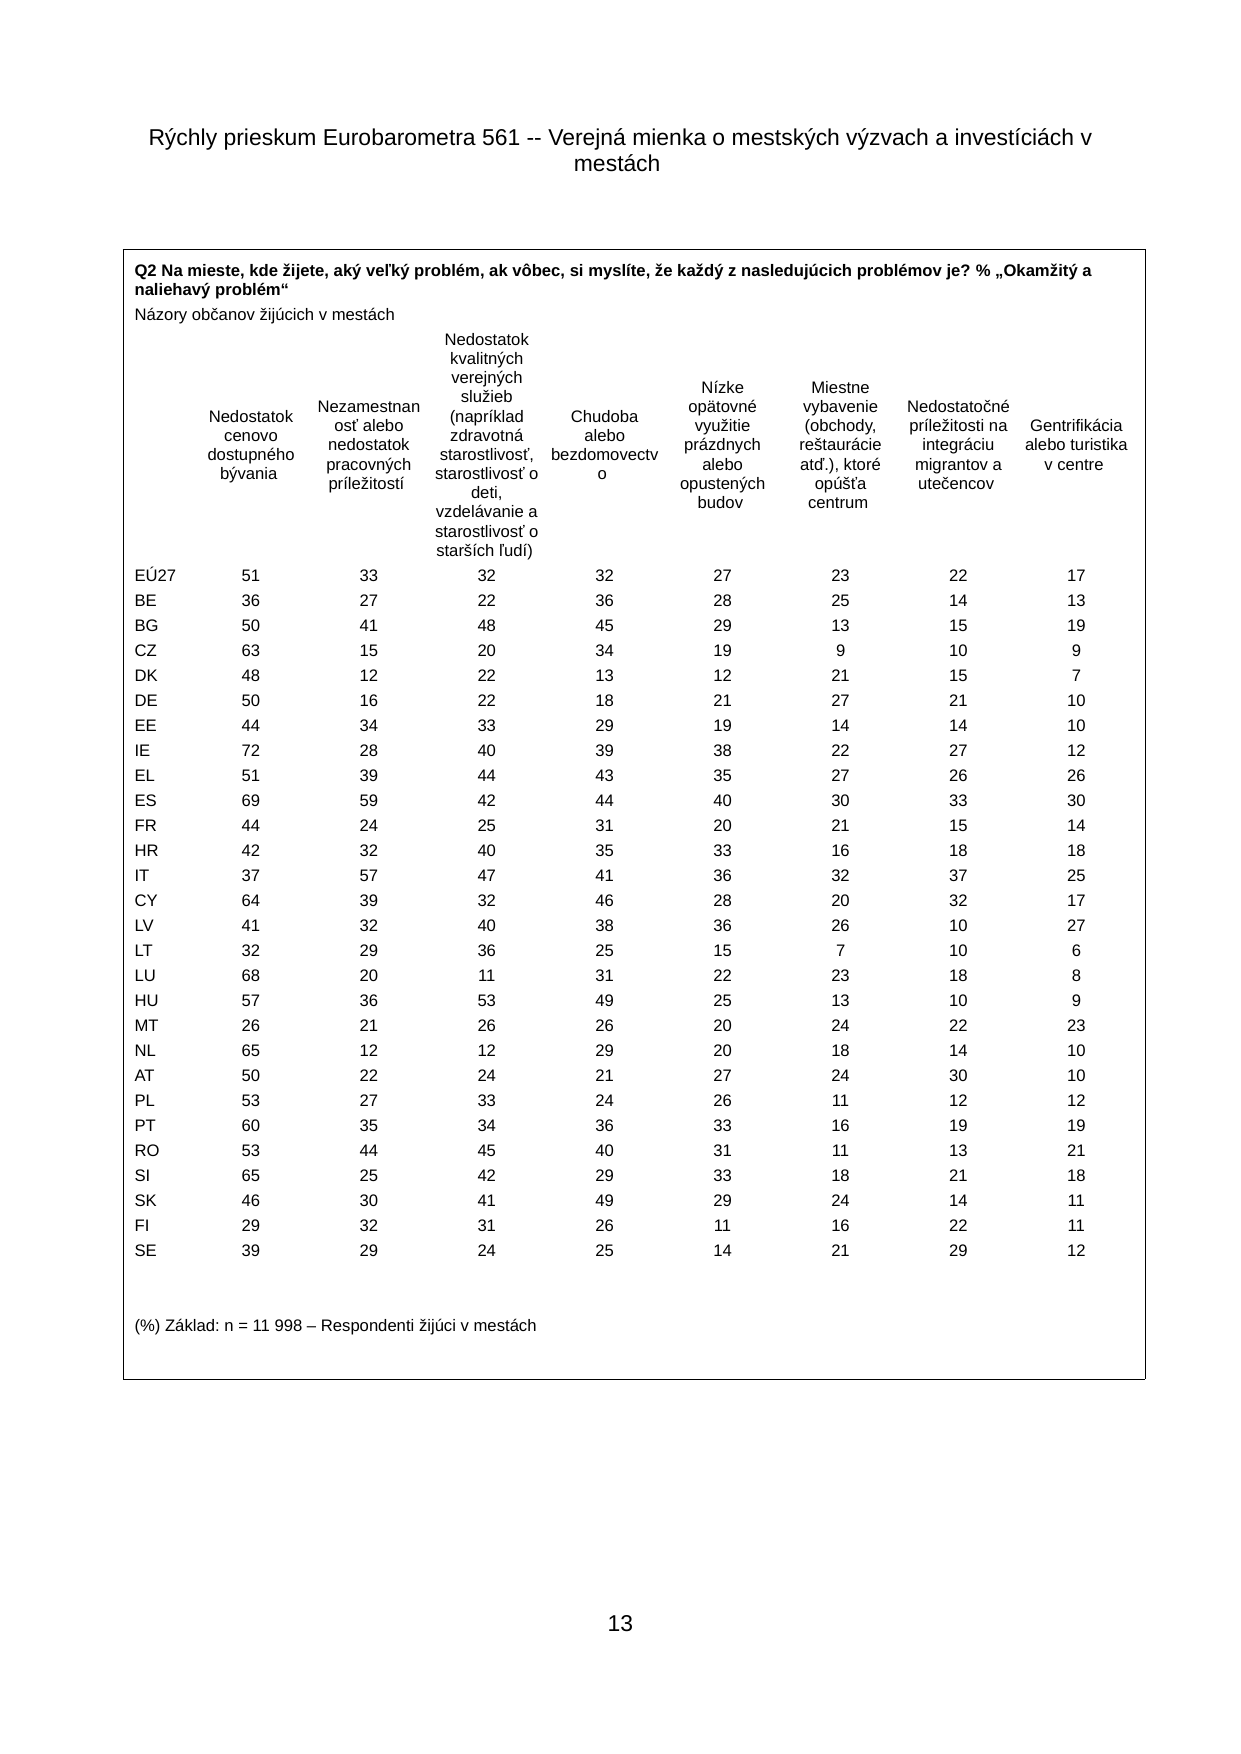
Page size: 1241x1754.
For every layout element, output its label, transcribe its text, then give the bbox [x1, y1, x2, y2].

table_cell 29 [546, 1163, 663, 1188]
table_cell DK [131, 663, 192, 688]
table_cell 15 [310, 638, 428, 663]
table_cell EE [131, 713, 192, 738]
table_cell 39 [310, 888, 428, 913]
table_cell 36 [192, 588, 310, 613]
table_cell 20 [781, 888, 899, 913]
table_cell 26 [1017, 763, 1135, 788]
table_cell 36 [664, 913, 781, 938]
table_cell 39 [546, 738, 663, 763]
table_cell 36 [546, 1113, 663, 1138]
table_cell 48 [192, 663, 310, 688]
table_cell 34 [428, 1113, 546, 1138]
table_cell 42 [428, 1163, 546, 1188]
table_cell 51 [192, 763, 310, 788]
table_cell 32 [781, 863, 899, 888]
table_cell 31 [664, 1138, 781, 1163]
table_cell 29 [546, 1038, 663, 1063]
table_cell 22 [899, 1213, 1017, 1238]
table_cell 10 [1017, 688, 1135, 713]
table_cell 22 [428, 588, 546, 613]
table_cell [899, 1263, 1017, 1288]
table_cell 13 [1017, 588, 1135, 613]
table_cell 64 [192, 888, 310, 913]
table_cell 20 [664, 1013, 781, 1038]
table_cell 32 [428, 888, 546, 913]
table_cell 27 [1017, 913, 1135, 938]
table_cell 7 [1017, 663, 1135, 688]
table_cell 30 [899, 1063, 1017, 1088]
table_cell 13 [546, 663, 663, 688]
table_cell ES [131, 788, 192, 813]
table_cell 28 [664, 888, 781, 913]
table_cell 24 [310, 813, 428, 838]
table_cell 51 [192, 563, 310, 588]
table_cell 9 [781, 638, 899, 663]
table_cell 12 [1017, 1088, 1135, 1113]
table_cell 27 [310, 588, 428, 613]
table_cell (%) Základ: n = 11 998 – Respondenti žijúci v mestách [131, 1313, 1135, 1338]
table_cell 53 [428, 988, 546, 1013]
table_cell 16 [781, 1113, 899, 1138]
table_cell 45 [428, 1138, 546, 1163]
table_cell 60 [192, 1113, 310, 1138]
table_cell 14 [664, 1238, 781, 1263]
table_cell SK [131, 1188, 192, 1213]
table_cell 10 [899, 638, 1017, 663]
table_cell 33 [428, 1088, 546, 1113]
table_cell IT [131, 863, 192, 888]
table_cell 14 [1017, 813, 1135, 838]
table_cell 44 [192, 813, 310, 838]
table_cell 41 [310, 613, 428, 638]
table_cell 40 [428, 738, 546, 763]
table_cell Nedostatočné príležitosti na integráciu migrantov a utečencov [899, 327, 1017, 563]
table_cell 22 [428, 688, 546, 713]
table_cell 29 [310, 1238, 428, 1263]
table_cell 21 [546, 1063, 663, 1088]
table_cell 29 [899, 1238, 1017, 1263]
table_cell 44 [192, 713, 310, 738]
table_cell 29 [546, 713, 663, 738]
table_cell 27 [664, 563, 781, 588]
table_cell 50 [192, 688, 310, 713]
table_cell 22 [664, 963, 781, 988]
table_cell 12 [664, 663, 781, 688]
table_cell 18 [781, 1038, 899, 1063]
table_cell 11 [781, 1138, 899, 1163]
table_cell 16 [781, 1213, 899, 1238]
table_cell HU [131, 988, 192, 1013]
table_cell BE [131, 588, 192, 613]
table_cell 13 [781, 613, 899, 638]
table_cell 10 [899, 913, 1017, 938]
table_cell 31 [546, 963, 663, 988]
table_cell 21 [781, 813, 899, 838]
table_cell 69 [192, 788, 310, 813]
table_cell [131, 1263, 192, 1288]
table_cell 20 [664, 1038, 781, 1063]
table_cell 14 [899, 713, 1017, 738]
table_cell 37 [192, 863, 310, 888]
table_cell 37 [899, 863, 1017, 888]
table_cell 27 [664, 1063, 781, 1088]
table_cell 41 [546, 863, 663, 888]
table_cell AT [131, 1063, 192, 1088]
table_cell [310, 1263, 428, 1288]
table_cell 59 [310, 788, 428, 813]
table_cell 40 [428, 913, 546, 938]
table_cell 26 [428, 1013, 546, 1038]
table_cell 15 [899, 813, 1017, 838]
table_cell 22 [781, 738, 899, 763]
table_cell 15 [664, 938, 781, 963]
table_cell 26 [192, 1013, 310, 1038]
table_cell 57 [310, 863, 428, 888]
table_cell LT [131, 938, 192, 963]
table_cell 22 [310, 1063, 428, 1088]
table_cell 68 [192, 963, 310, 988]
table_cell 32 [546, 563, 663, 588]
table_cell 15 [899, 663, 1017, 688]
table_cell FI [131, 1213, 192, 1238]
table_cell 44 [310, 1138, 428, 1163]
table_cell 26 [781, 913, 899, 938]
table_cell 30 [781, 788, 899, 813]
table_cell [428, 1263, 546, 1288]
table_cell PL [131, 1088, 192, 1113]
table_cell 23 [1017, 1013, 1135, 1038]
table_cell 17 [1017, 888, 1135, 913]
table_cell 25 [310, 1163, 428, 1188]
table_cell 21 [899, 1163, 1017, 1188]
table_cell 12 [310, 1038, 428, 1063]
table_cell 28 [310, 738, 428, 763]
table_cell 33 [428, 713, 546, 738]
table_cell 63 [192, 638, 310, 663]
table_cell Nedostatok cenovo dostupného bývania [192, 327, 310, 563]
table_cell 19 [664, 638, 781, 663]
table_cell 19 [1017, 613, 1135, 638]
table_cell 38 [664, 738, 781, 763]
table_cell 13 [781, 988, 899, 1013]
table_cell BG [131, 613, 192, 638]
table_cell 32 [899, 888, 1017, 913]
table_cell 21 [781, 663, 899, 688]
table_cell 18 [899, 838, 1017, 863]
table_cell NL [131, 1038, 192, 1063]
table_cell 26 [546, 1213, 663, 1238]
table_cell 34 [310, 713, 428, 738]
table_cell 33 [899, 788, 1017, 813]
table_cell 44 [546, 788, 663, 813]
table_cell Chudoba alebo bezdomovectvo [546, 327, 663, 563]
table_cell 32 [192, 938, 310, 963]
table_cell 40 [546, 1138, 663, 1163]
table_cell 35 [664, 763, 781, 788]
table_cell LV [131, 913, 192, 938]
table_cell 48 [428, 613, 546, 638]
table_cell 9 [1017, 988, 1135, 1013]
table_cell 32 [428, 563, 546, 588]
table_cell 27 [781, 688, 899, 713]
table_cell 10 [1017, 1038, 1135, 1063]
table_cell 42 [192, 838, 310, 863]
table_cell 30 [310, 1188, 428, 1213]
table_cell 17 [1017, 563, 1135, 588]
table_cell 19 [664, 713, 781, 738]
table_cell [1017, 1263, 1135, 1288]
table_cell 25 [781, 588, 899, 613]
table_cell SI [131, 1163, 192, 1188]
table_cell FR [131, 813, 192, 838]
table_cell 36 [546, 588, 663, 613]
table_cell 53 [192, 1138, 310, 1163]
table_cell 39 [310, 763, 428, 788]
table_cell 32 [310, 913, 428, 938]
table_cell 33 [664, 1163, 781, 1188]
table_cell 22 [899, 1013, 1017, 1038]
table_cell 20 [428, 638, 546, 663]
table_cell 21 [781, 1238, 899, 1263]
table_cell 36 [428, 938, 546, 963]
table_cell EÚ27 [131, 563, 192, 588]
table_cell 20 [664, 813, 781, 838]
table_cell CZ [131, 638, 192, 663]
table_cell 25 [546, 938, 663, 963]
table_cell 21 [899, 688, 1017, 713]
table_cell 49 [546, 988, 663, 1013]
table_cell 11 [1017, 1188, 1135, 1213]
table_cell 31 [546, 813, 663, 838]
table_cell 24 [428, 1063, 546, 1088]
table_cell 31 [428, 1213, 546, 1238]
table_cell Nezamestnanosť alebo nedostatok pracovných príležitostí [310, 327, 428, 563]
table_cell 12 [310, 663, 428, 688]
table_cell 18 [1017, 1163, 1135, 1188]
table_cell 14 [899, 588, 1017, 613]
table_cell 12 [428, 1038, 546, 1063]
table_cell 42 [428, 788, 546, 813]
table_cell MT [131, 1013, 192, 1038]
table_cell 8 [1017, 963, 1135, 988]
table_cell 20 [310, 963, 428, 988]
table_cell 38 [546, 913, 663, 938]
table_cell 72 [192, 738, 310, 763]
table_cell HR [131, 838, 192, 863]
table_cell 29 [664, 1188, 781, 1213]
table_cell EL [131, 763, 192, 788]
table_cell 26 [899, 763, 1017, 788]
table_cell 65 [192, 1038, 310, 1063]
table_cell 19 [899, 1113, 1017, 1138]
table_cell 26 [546, 1013, 663, 1038]
table_cell 22 [899, 563, 1017, 588]
table_cell 50 [192, 613, 310, 638]
table_cell LU [131, 963, 192, 988]
table_cell 18 [1017, 838, 1135, 863]
table_cell 16 [310, 688, 428, 713]
table_cell 12 [1017, 738, 1135, 763]
table_cell 25 [1017, 863, 1135, 888]
table_cell [131, 1288, 1135, 1313]
table_cell 28 [664, 588, 781, 613]
table_header Q2 Na mieste, kde žijete, aký veľký problém, ak vôbec, si myslíte, že každý z nasledujúcich problémov je? % „Okamžitý a naliehavý problém“ [131, 258, 1135, 302]
table_cell 6 [1017, 938, 1135, 963]
table_cell 23 [781, 963, 899, 988]
table_cell 26 [664, 1088, 781, 1113]
table_cell 46 [546, 888, 663, 913]
table_cell 50 [192, 1063, 310, 1088]
table_cell DE [131, 688, 192, 713]
table_cell 32 [310, 1213, 428, 1238]
table_cell 9 [1017, 638, 1135, 663]
table_cell Nízke opätovné využitie prázdnych alebo opustených budov [664, 327, 781, 563]
table_cell 65 [192, 1163, 310, 1188]
table_cell [192, 1263, 310, 1288]
table_cell 44 [428, 763, 546, 788]
table_cell 14 [899, 1038, 1017, 1063]
table_cell 16 [781, 838, 899, 863]
table_cell Nedostatok kvalitných verejných služieb (napríklad zdravotná starostlivosť, starostlivosť o deti, vzdelávanie a starostlivosť o starších ľudí) [428, 327, 546, 563]
table_cell Názory občanov žijúcich v mestách [131, 302, 1135, 327]
table_cell 10 [1017, 713, 1135, 738]
table_cell 41 [192, 913, 310, 938]
table_cell 13 [899, 1138, 1017, 1163]
table_cell [664, 1263, 781, 1288]
table_cell 23 [781, 563, 899, 588]
table_cell 11 [428, 963, 546, 988]
table_cell 46 [192, 1188, 310, 1213]
table_cell 35 [310, 1113, 428, 1138]
table_cell 33 [310, 563, 428, 588]
table_cell 32 [310, 838, 428, 863]
table_cell 29 [310, 938, 428, 963]
table_cell 29 [192, 1213, 310, 1238]
table_cell 27 [781, 763, 899, 788]
table_cell [131, 327, 192, 563]
table_cell 25 [546, 1238, 663, 1263]
table_cell Miestne vybavenie (obchody, reštaurácie atď.), ktoré opúšťa centrum [781, 327, 899, 563]
table_cell 21 [1017, 1138, 1135, 1163]
table_cell [546, 1263, 663, 1288]
table_cell 43 [546, 763, 663, 788]
table_cell 39 [192, 1238, 310, 1263]
table_cell 40 [664, 788, 781, 813]
table_cell 10 [899, 938, 1017, 963]
table_cell 40 [428, 838, 546, 863]
table_cell 24 [781, 1013, 899, 1038]
table_cell 10 [899, 988, 1017, 1013]
table_cell 19 [1017, 1113, 1135, 1138]
table_cell 25 [428, 813, 546, 838]
table_cell 36 [664, 863, 781, 888]
table_cell 33 [664, 838, 781, 863]
table_cell 34 [546, 638, 663, 663]
table_cell 33 [664, 1113, 781, 1138]
table_cell 53 [192, 1088, 310, 1113]
table_cell 12 [899, 1088, 1017, 1113]
table_cell SE [131, 1238, 192, 1263]
table_cell 25 [664, 988, 781, 1013]
table_cell 29 [664, 613, 781, 638]
table_cell 14 [899, 1188, 1017, 1213]
table_cell IE [131, 738, 192, 763]
table_cell Gentrifikácia alebo turistika v centre [1017, 327, 1135, 563]
table_cell 30 [1017, 788, 1135, 813]
table_cell 35 [546, 838, 663, 863]
table_cell 45 [546, 613, 663, 638]
table_cell RO [131, 1138, 192, 1163]
table_cell 21 [310, 1013, 428, 1038]
table_cell CY [131, 888, 192, 913]
table_cell 7 [781, 938, 899, 963]
table_cell 18 [546, 688, 663, 713]
table_cell 11 [1017, 1213, 1135, 1238]
table_cell 27 [899, 738, 1017, 763]
table_cell 47 [428, 863, 546, 888]
table_cell PT [131, 1113, 192, 1138]
table_cell 10 [1017, 1063, 1135, 1088]
table_cell 22 [428, 663, 546, 688]
table_cell 12 [1017, 1238, 1135, 1263]
table_cell 27 [310, 1088, 428, 1113]
table_cell 41 [428, 1188, 546, 1213]
table_cell 24 [781, 1188, 899, 1213]
table_cell 15 [899, 613, 1017, 638]
table_cell 36 [310, 988, 428, 1013]
table_cell 14 [781, 713, 899, 738]
table_cell 24 [428, 1238, 546, 1263]
table_cell 11 [781, 1088, 899, 1113]
table_cell 24 [781, 1063, 899, 1088]
table_cell 57 [192, 988, 310, 1013]
table_cell 49 [546, 1188, 663, 1213]
table_cell 24 [546, 1088, 663, 1113]
table_cell 21 [664, 688, 781, 713]
table_cell 11 [664, 1213, 781, 1238]
table_cell 18 [781, 1163, 899, 1188]
table_cell [781, 1263, 899, 1288]
table_cell 18 [899, 963, 1017, 988]
